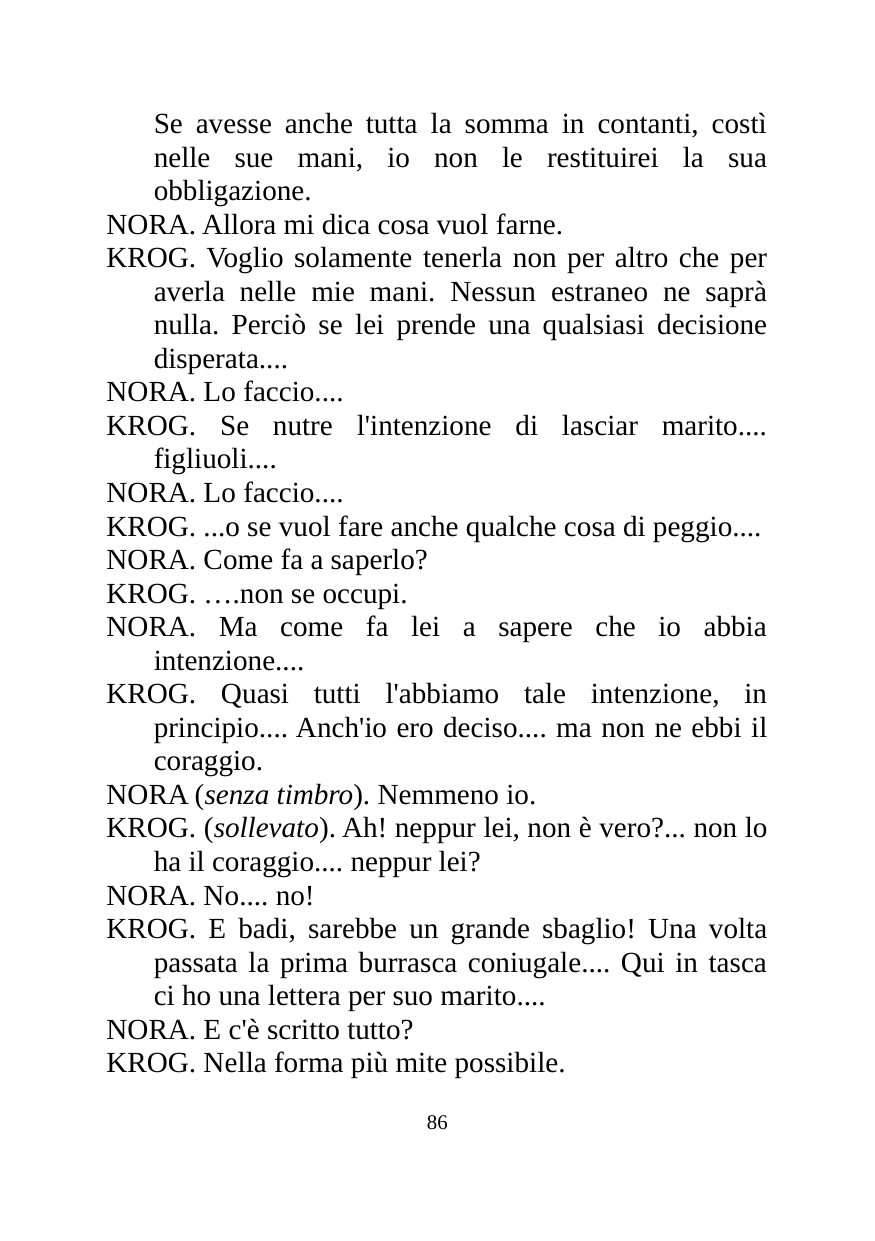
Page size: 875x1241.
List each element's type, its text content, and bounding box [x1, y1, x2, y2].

text KROG. Voglio solamente tenerla non per altro che per averla nelle mie mani. Nessun estraneo ne saprà nulla. Perciò se lei prende una qualsiasi decisione disperata.... [106, 240, 768, 374]
text NORA. Allora mi dica cosa vuol farne. [106, 207, 768, 240]
text KROG. ...o se vuol fare anche qualche cosa di peggio.... [106, 509, 768, 542]
text KROG. ….non se occupi. [106, 576, 768, 609]
text NORA. Ma come fa lei a sapere che io abbia intenzione.... [106, 609, 768, 676]
text KROG. Se nutre l'intenzione di lasciar marito.... figliuoli.... [106, 408, 768, 475]
text NORA. Lo faccio.... [106, 374, 768, 408]
text KROG. (sollevato). Ah! neppur lei, non è vero?... non lo ha il coraggio.... neppur lei? [106, 811, 768, 878]
text KROG. Nella forma più mite possibile. [106, 1045, 768, 1079]
text NORA. Come fa a saperlo? [106, 542, 768, 576]
text KROG. E badi, sarebbe un grande sbaglio! Una volta passata la prima burrasca coniugale.... Qui in tasca ci ho una lettera per suo marito.... [106, 911, 768, 1012]
text NORA (senza timbro). Nemmeno io. [106, 777, 768, 811]
text NORA. Lo faccio.... [106, 475, 768, 509]
text Se avesse anche tutta la somma in contanti, costì nelle sue mani, io non le restituirei la sua obbligazione. [106, 106, 768, 207]
text NORA. E c'è scritto tutto? [106, 1012, 768, 1045]
text KROG. Quasi tutti l'abbiamo tale intenzione, in principio.... Anch'io ero deciso.... ma non ne ebbi il coraggio. [106, 676, 768, 777]
text NORA. No.... no! [106, 878, 768, 911]
